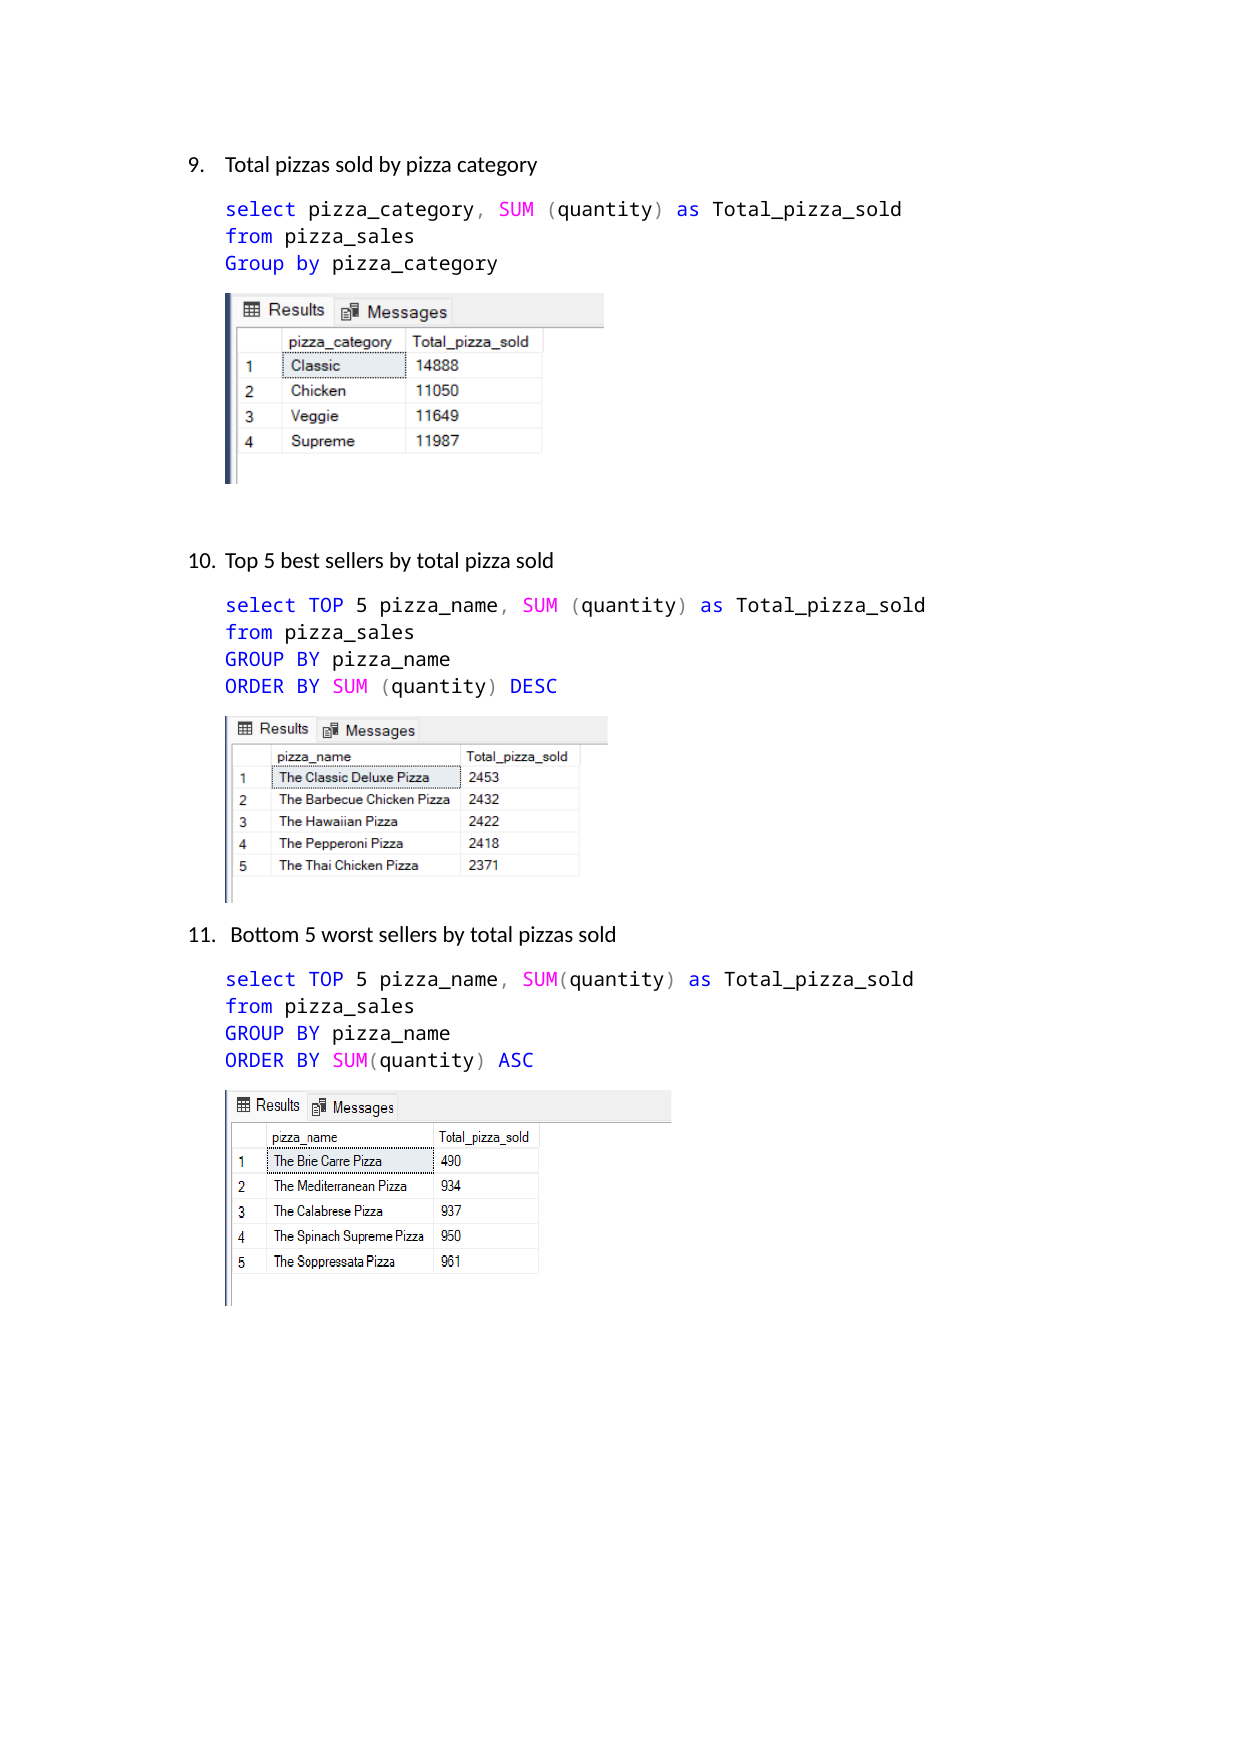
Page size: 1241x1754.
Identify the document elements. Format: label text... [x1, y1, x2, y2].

list select TOP 5 pizza_name, SUM(quantity) as Total_pizza_sold [225, 965, 1090, 992]
list from pizza_sales [225, 618, 1090, 645]
list Bottom 5 worst sellers by total pizzas sold [187, 920, 1090, 948]
list ORDER BY SUM(quantity) ASC [225, 1046, 1090, 1073]
list Top 5 best sellers by total pizza sold [187, 546, 1090, 574]
list select TOP 5 pizza_name, SUM (quantity) as Total_pizza_sold [225, 591, 1090, 618]
list from pizza_sales [225, 222, 1090, 249]
list GROUP BY pizza_name [225, 1019, 1090, 1046]
list from pizza_sales [225, 992, 1090, 1019]
list select pizza_category, SUM (quantity) as Total_pizza_sold [225, 195, 1090, 222]
list GROUP BY pizza_name [225, 645, 1090, 672]
list Total pizzas sold by pizza category [187, 150, 1090, 178]
list Group by pizza_category [225, 249, 1090, 276]
list ORDER BY SUM (quantity) DESC [225, 672, 1090, 699]
